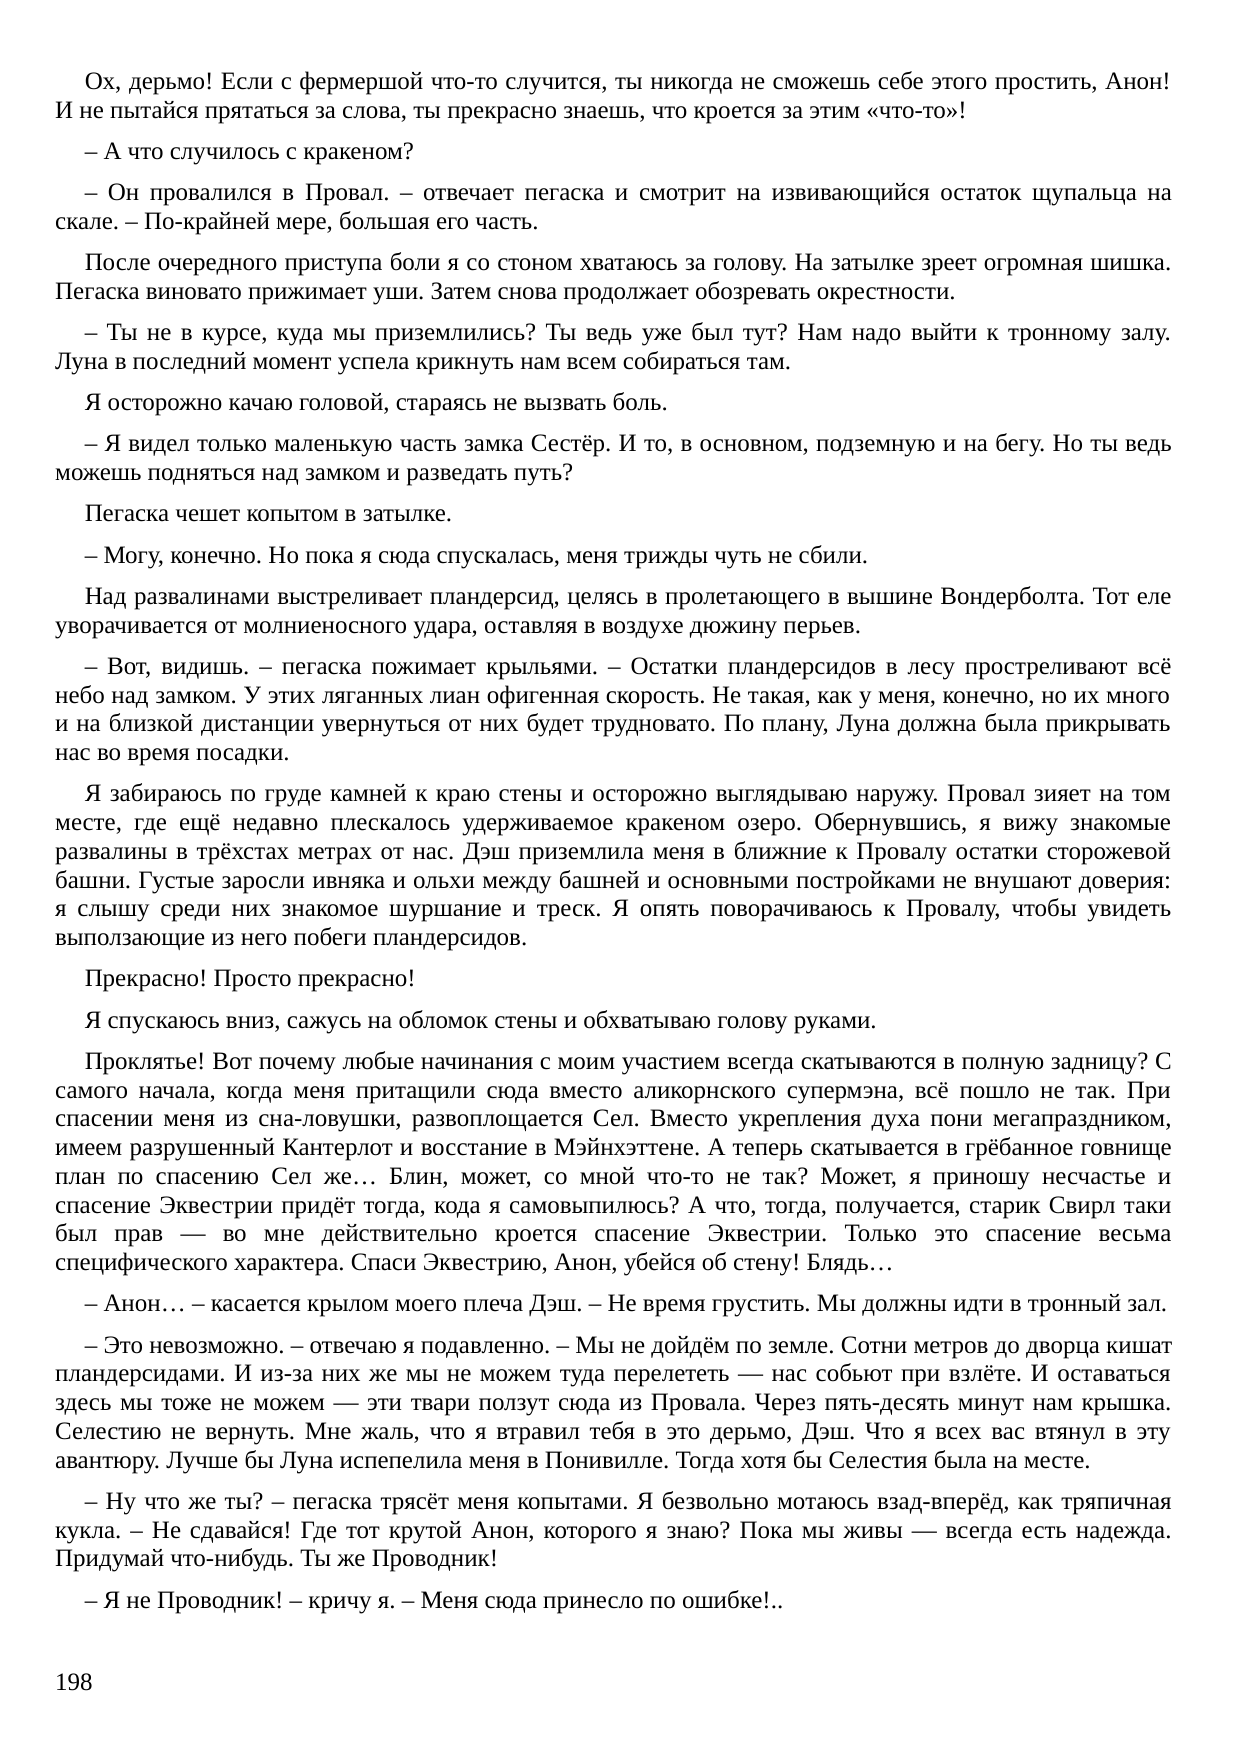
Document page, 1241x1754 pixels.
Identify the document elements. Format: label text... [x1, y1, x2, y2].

text Прекрасно! Просто прекрасно! [55, 963, 1173, 992]
text Я осторожно качаю головой, стараясь не вызвать боль. [55, 387, 1173, 416]
text – Ты не в курсе, куда мы приземлились? Ты ведь уже был тут? Нам надо выйти к тронному залу. Луна в последний момент успела крикнуть нам всем собираться там. [55, 317, 1173, 375]
text Проклятье! Вот почему любые начинания с моим участием всегда скатываются в полную задницу? С самого начала, когда меня притащили сюда вместо аликорнского супермэна, всё пошло не так. При спасении меня из сна-ловушки, развоплощается Сел. Вместо укрепления духа пони мегапраздником, имеем разрушенный Кантерлот и восстание в Мэйнхэттене. А теперь скатывается в грёбанное говнище план по спасению Сел же… Блин, может, со мной что-то не так? Может, я приношу несчастье и спасение Эквестрии придёт тогда, кода я самовыпилюсь? А что, тогда, получается, старик Свирл таки был прав — во мне действительно кроется спасение Эквестрии. Только это спасение весьма специфического характера. Спаси Эквестрию, Анон, убейся об стену! Блядь… [55, 1046, 1173, 1276]
text – Могу, конечно. Но пока я сюда спускалась, меня трижды чуть не сбили. [55, 540, 1173, 568]
text – Он провалился в Провал. – отвечает пегаска и смотрит на извивающийся остаток щупальца на скале. – По-крайней мере, большая его часть. [55, 177, 1173, 235]
text – Анон… – касается крылом моего плеча Дэш. – Не время грустить. Мы должны идти в тронный зал. [55, 1288, 1173, 1317]
text – Это невозможно. – отвечаю я подавленно. – Мы не дойдём по земле. Сотни метров до дворца кишат пландерсидами. И из-за них же мы не можем туда перелететь — нас собьют при взлёте. И оставаться здесь мы тоже не можем — эти твари ползут сюда из Провала. Через пять-десять минут нам крышка. Селестию не вернуть. Мне жаль, что я втравил тебя в это дерьмо, Дэш. Что я всех вас втянул в эту авантюру. Лучше бы Луна испепелила меня в Понивилле. Тогда хотя бы Селестия была на месте. [55, 1330, 1173, 1473]
text Пегаска чешет копытом в затылке. [55, 498, 1173, 527]
text Ох, дерьмо! Если с фермершой что-то случится, ты никогда не сможешь себе этого простить, Анон! И не пытайся прятаться за слова, ты прекрасно знаешь, что кроется за этим «что-то»! [55, 66, 1173, 123]
text – Ну что же ты? – пегаска трясёт меня копытами. Я безвольно мотаюсь взад-вперёд, как тряпичная кукла. – Не сдавайся! Где тот крутой Анон, которого я знаю? Пока мы живы — всегда есть надежда. Придумай что-нибудь. Ты же Проводник! [55, 1486, 1173, 1572]
text Я забираюсь по груде камней к краю стены и осторожно выглядываю наружу. Провал зияет на том месте, где ещё недавно плескалось удерживаемое кракеном озеро. Обернувшись, я вижу знакомые развалины в трёхстах метрах от нас. Дэш приземлила меня в ближние к Провалу остатки сторожевой башни. Густые заросли ивняка и ольхи между башней и основными постройками не внушают доверия: я слышу среди них знакомое шуршание и треск. Я опять поворачиваюсь к Провалу, чтобы увидеть выползающие из него побеги пландерсидов. [55, 778, 1173, 951]
text Над развалинами выстреливает пландерсид, целясь в пролетающего в вышине Вондерболта. Тот еле уворачивается от молниеносного удара, оставляя в воздухе дюжину перьев. [55, 581, 1173, 638]
text Я спускаюсь вниз, сажусь на обломок стены и обхватываю голову руками. [55, 1005, 1173, 1033]
text – Я не Проводник! – кричу я. – Меня сюда принесло по ошибке!.. [55, 1585, 1173, 1613]
text После очередного приступа боли я со стоном хватаюсь за голову. На затылке зреет огромная шишка. Пегаска виновато прижимает уши. Затем снова продолжает обозревать окрестности. [55, 247, 1173, 305]
text – А что случилось с кракеном? [55, 136, 1173, 165]
text – Я видел только маленькую часть замка Сестёр. И то, в основном, подземную и на бегу. Но ты ведь можешь подняться над замком и разведать путь? [55, 428, 1173, 486]
text – Вот, видишь. – пегаска пожимает крыльями. – Остатки пландерсидов в лесу простреливают всё небо над замком. У этих ляганных лиан офигенная скорость. Не такая, как у меня, конечно, но их много и на близкой дистанции увернуться от них будет трудновато. По плану, Луна должна была прикрывать нас во время посадки. [55, 651, 1173, 766]
